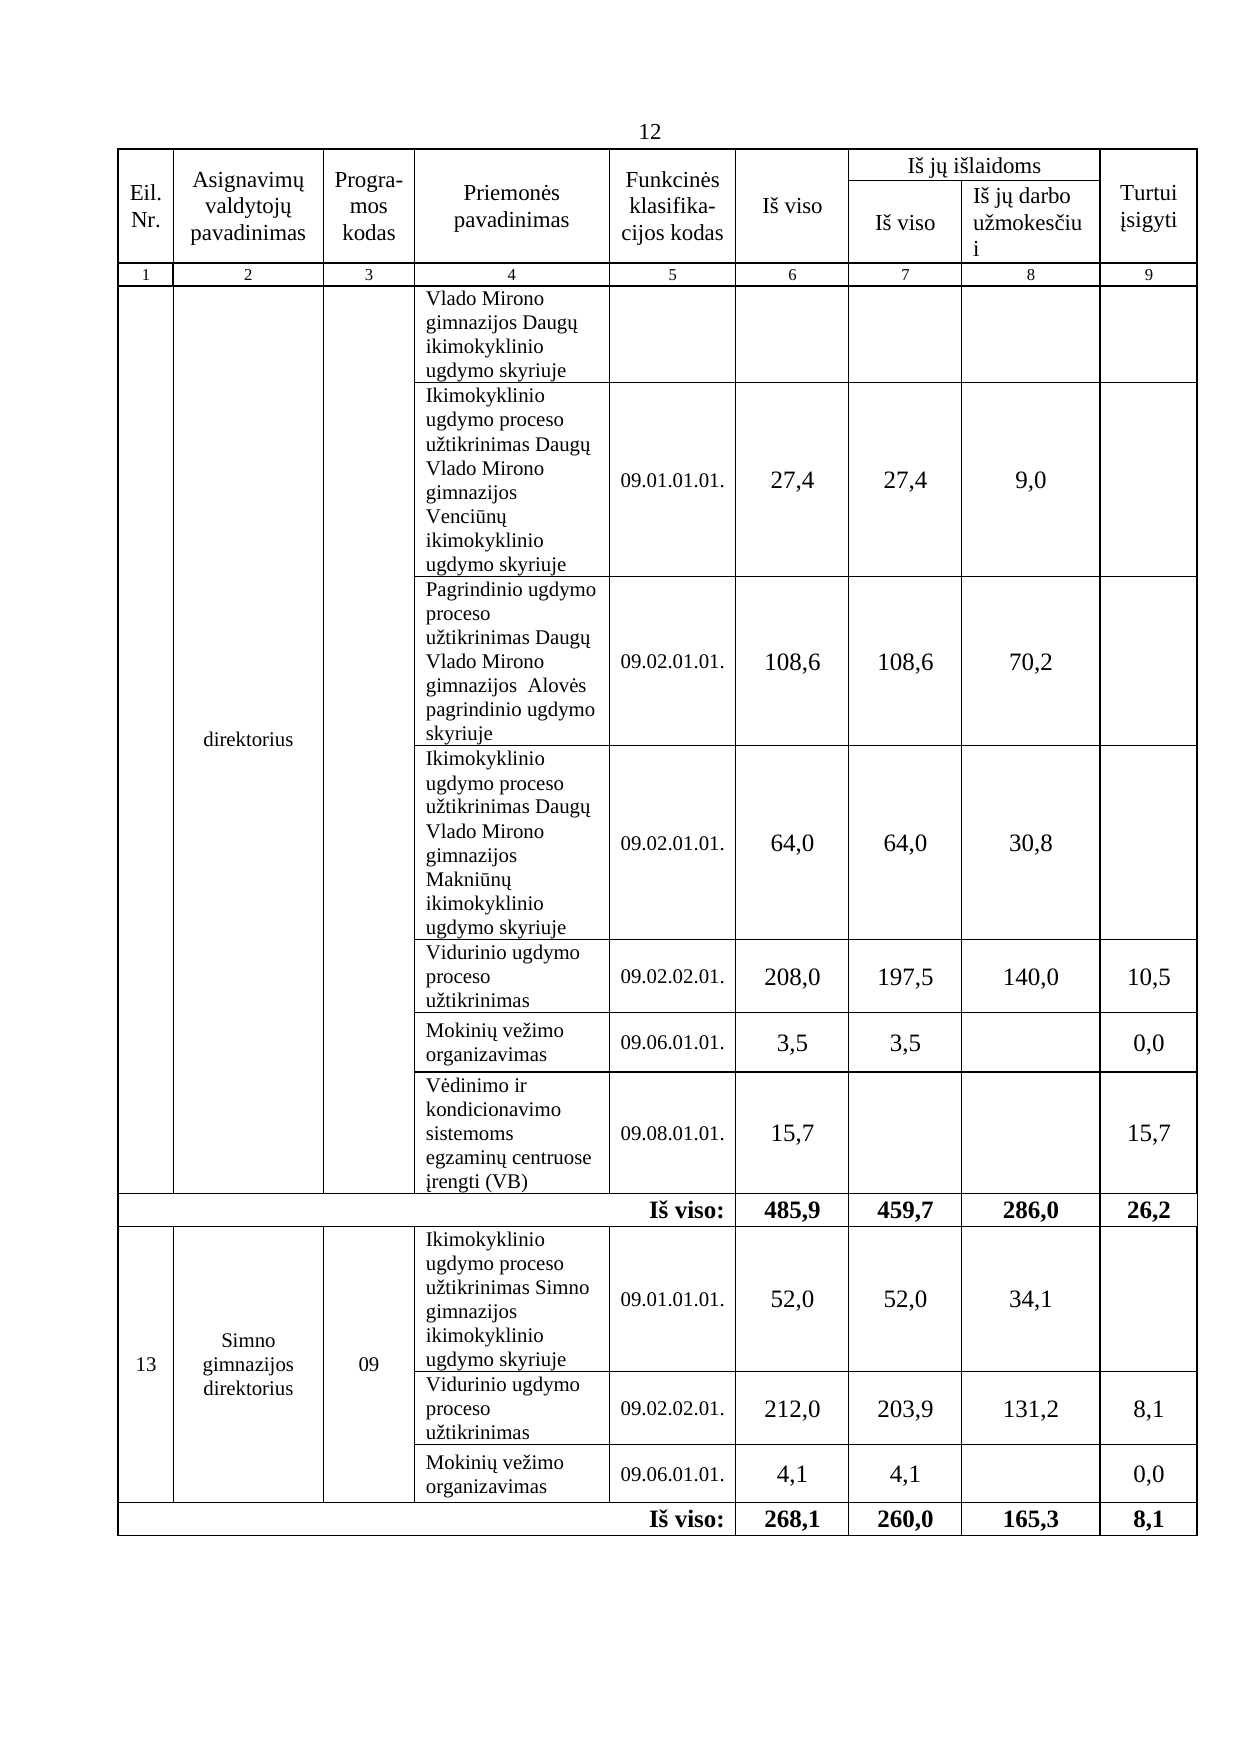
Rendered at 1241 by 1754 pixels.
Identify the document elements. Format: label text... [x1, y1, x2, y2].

table_cell Pagrindinio ugdymo proceso užtikrinimas Daugų Vlado Mirono gimnazijos Alovės pagrindinio ugdymo skyriuje [415, 577, 609, 745]
table_cell Vėdinimo ir kondicionavimo sistemoms egzaminų centruose įrengti (VB) [415, 1073, 609, 1193]
table_cell 27,4 [736, 383, 848, 576]
table_cell Vidurinio ugdymo proceso užtikrinimas [415, 1372, 609, 1444]
table_cell 15,7 [736, 1073, 848, 1193]
table_cell 09.08.01.01. [610, 1073, 735, 1193]
table_cell [1101, 1227, 1196, 1371]
table_cell Iš viso: [119, 1194, 735, 1226]
table_cell 27,4 [849, 383, 961, 576]
table_cell 459,7 [849, 1194, 961, 1226]
table_cell 09.02.02.01. [610, 1372, 735, 1444]
table_cell [1101, 746, 1196, 939]
table_cell Iš jų darbo užmokesčiui [962, 181, 1099, 262]
table_cell [962, 1013, 1099, 1071]
table_header Turtui įsigyti [1101, 150, 1196, 262]
table_cell 09.06.01.01. [610, 1445, 735, 1502]
table_cell 09.02.01.01. [610, 746, 735, 939]
table_cell [1101, 287, 1196, 382]
table_cell 26,2 [1101, 1194, 1197, 1226]
table_cell 5 [610, 264, 735, 285]
table_cell 10,5 [1101, 940, 1196, 1012]
table_cell [1101, 383, 1196, 576]
table_cell 15,7 [1101, 1073, 1196, 1193]
table_cell 09.02.01.01. [610, 577, 735, 745]
table_cell [610, 287, 735, 382]
table_cell [849, 1073, 961, 1193]
table_cell 4,1 [736, 1445, 848, 1502]
table_cell 260,0 [849, 1503, 961, 1535]
table_cell 52,0 [736, 1227, 848, 1371]
table_cell 8,1 [1101, 1372, 1196, 1444]
table_cell 9,0 [962, 383, 1099, 576]
table_cell 09.01.01.01. [610, 1227, 735, 1371]
table_cell 3 [324, 264, 414, 285]
table_cell 09 [324, 1227, 414, 1502]
table_cell [962, 1445, 1099, 1502]
table_cell 108,6 [736, 577, 848, 745]
table_cell 197,5 [849, 940, 961, 1012]
table_cell 0,0 [1101, 1445, 1196, 1502]
table_cell 108,6 [849, 577, 961, 745]
table_cell 208,0 [736, 940, 848, 1012]
table_header Asignavimų valdytojų pavadinimas [174, 150, 323, 262]
table_header Eil. Nr. [119, 150, 173, 262]
table_cell [962, 1073, 1099, 1193]
table_cell 8 [962, 264, 1099, 285]
table_cell 203,9 [849, 1372, 961, 1444]
table_cell Ikimokyklinio ugdymo proceso užtikrinimas Daugų Vlado Mirono gimnazijos Makniūnų ikimokyklinio ugdymo skyriuje [415, 746, 609, 939]
table_cell 268,1 [736, 1503, 848, 1535]
table_header Funkcinės klasifika-cijos kodas [610, 150, 735, 262]
table_cell [119, 287, 173, 1193]
table_cell 34,1 [962, 1227, 1099, 1371]
table_cell Simno gimnazijos direktorius [174, 1227, 323, 1502]
table_cell Ikimokyklinio ugdymo proceso užtikrinimas Simno gimnazijos ikimokyklinio ugdymo skyriuje [415, 1227, 609, 1371]
table_cell 4,1 [849, 1445, 961, 1502]
table_cell Iš viso [849, 181, 961, 262]
table_cell Mokinių vežimo organizavimas [415, 1013, 609, 1071]
table_cell 52,0 [849, 1227, 961, 1371]
table_header Iš viso [736, 150, 848, 262]
table_cell 485,9 [736, 1194, 848, 1226]
table_cell 140,0 [962, 940, 1099, 1012]
table_cell 09.02.02.01. [610, 940, 735, 1012]
table_cell 1 [119, 264, 172, 285]
table_header Progra-mos kodas [324, 150, 414, 262]
table_cell 30,8 [962, 746, 1099, 939]
table_cell Mokinių vežimo organizavimas [415, 1445, 609, 1502]
table_cell 6 [736, 264, 848, 285]
table_cell 9 [1101, 264, 1196, 285]
table_cell 0,0 [1101, 1013, 1196, 1071]
table_cell Ikimokyklinio ugdymo proceso užtikrinimas Daugų Vlado Mirono gimnazijos Venciūnų ikimokyklinio ugdymo skyriuje [415, 383, 609, 576]
table_cell Iš viso: [119, 1503, 735, 1535]
table_cell [1101, 577, 1196, 745]
table_cell 2 [174, 264, 323, 285]
table_cell 7 [849, 264, 961, 285]
table_cell [324, 287, 414, 1193]
table_cell 131,2 [962, 1372, 1099, 1444]
table_header Priemonės pavadinimas [415, 150, 609, 262]
table_cell 09.06.01.01. [610, 1013, 735, 1071]
table_cell Vidurinio ugdymo proceso užtikrinimas [415, 940, 609, 1012]
table_cell 4 [415, 264, 609, 285]
table_cell 64,0 [849, 746, 961, 939]
table_cell [736, 287, 848, 382]
table_cell 09.01.01.01. [610, 383, 735, 576]
table_cell Vlado Mirono gimnazijos Daugų ikimokyklinio ugdymo skyriuje [415, 287, 609, 382]
table_cell 64,0 [736, 746, 848, 939]
table_cell 165,3 [962, 1503, 1099, 1535]
table_cell 3,5 [849, 1013, 961, 1071]
table_cell 3,5 [736, 1013, 848, 1071]
table_cell 212,0 [736, 1372, 848, 1444]
table_cell direktorius [174, 287, 323, 1193]
table_cell 70,2 [962, 577, 1099, 745]
table_cell [849, 287, 961, 382]
table_cell 286,0 [962, 1194, 1099, 1226]
table_header Iš jų išlaidoms [849, 150, 1099, 180]
table_cell 13 [119, 1227, 173, 1502]
table_cell [962, 287, 1099, 382]
table_cell 8,1 [1101, 1503, 1196, 1535]
